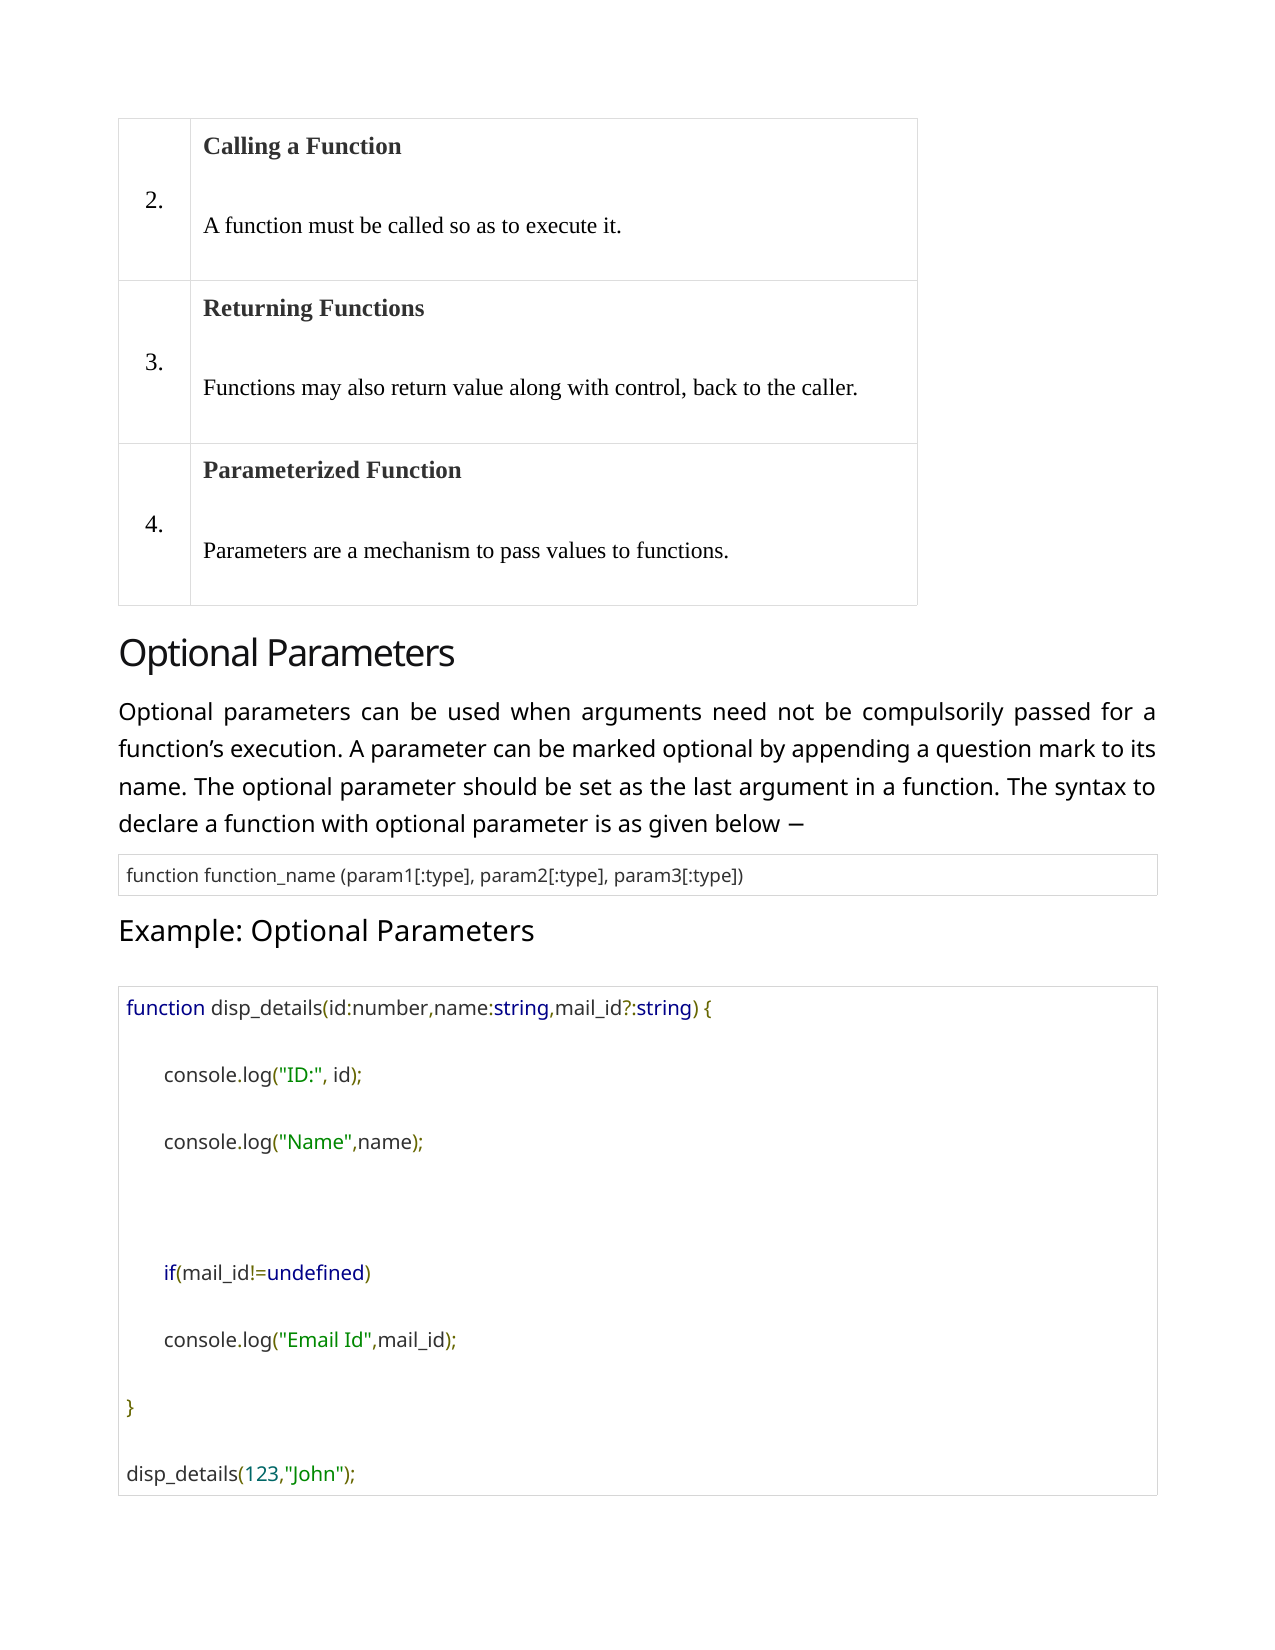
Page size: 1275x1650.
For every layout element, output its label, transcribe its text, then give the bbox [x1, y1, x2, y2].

table_cell Calling a Function A function must be called so as to execute it. [191, 119, 917, 280]
table_cell 3. [119, 281, 190, 443]
text disp_details(123,"John"); [119, 1452, 1157, 1495]
subtitle Example: Optional Parameters [118, 910, 1157, 950]
table_cell Returning Functions Functions may also return value along with control, back to the caller. [191, 281, 917, 443]
text console.log("Name",name); [119, 1119, 1157, 1155]
table_cell 2. [119, 119, 190, 280]
text Optional parameters can be used when arguments need not be compulsorily passed for a function’s execution. A parameter can be marked optional by appending a question mark to its name. The optional parameter should be set as the last argument in a function. The syntax to declare a function with optional parameter is as given below − [118, 689, 1157, 839]
text function disp_details(id:number,name:string,mail_id?:string) { [119, 987, 1157, 1021]
text } [119, 1385, 1157, 1420]
text console.log("ID:", id); [119, 1052, 1157, 1088]
subtitle Optional Parameters [118, 626, 1157, 677]
text console.log("Email Id",mail_id); [119, 1318, 1157, 1354]
text if(mail_id!=undefined) [119, 1251, 1157, 1287]
table_cell 4. [119, 444, 190, 605]
table_cell Parameterized Function Parameters are a mechanism to pass values to functions. [191, 444, 917, 605]
text function function_name (param1[:type], param2[:type], param3[:type]) [119, 855, 1157, 895]
